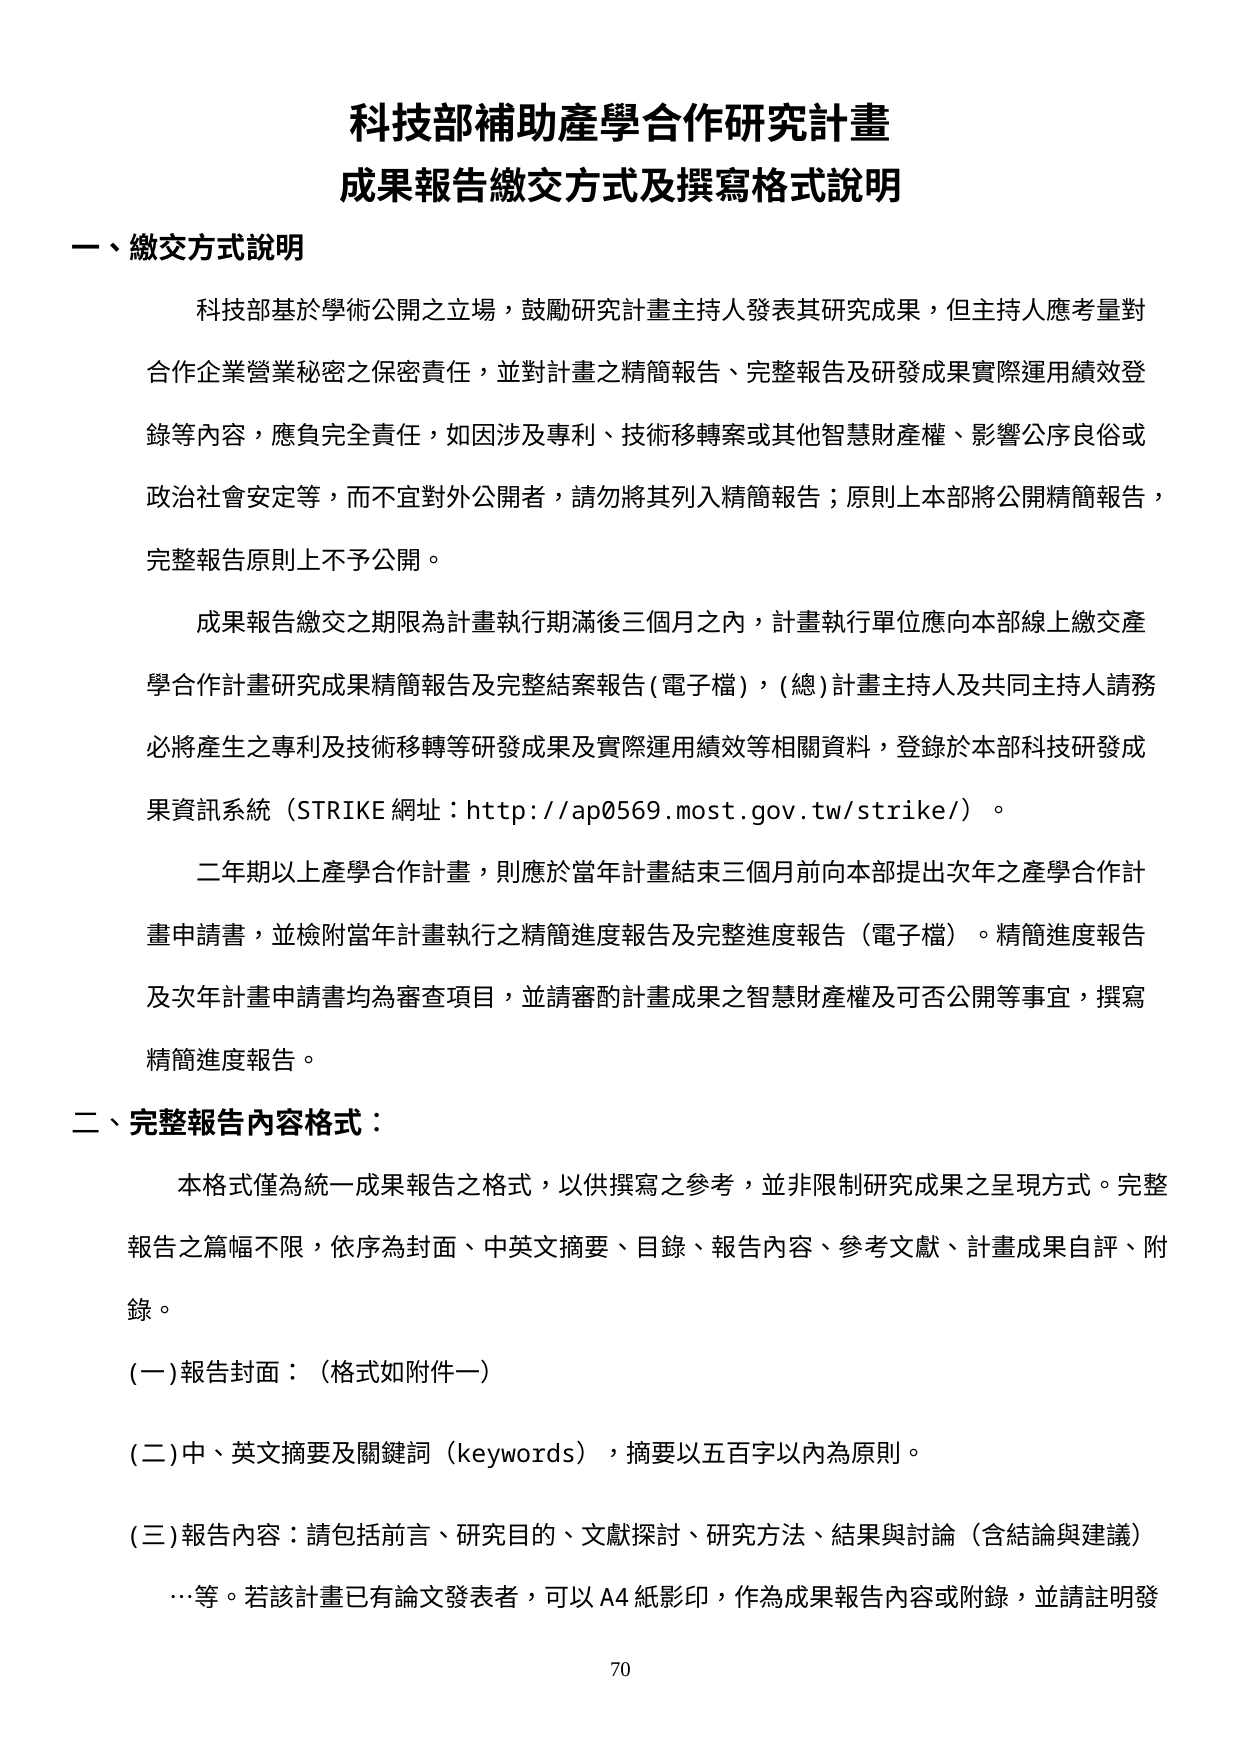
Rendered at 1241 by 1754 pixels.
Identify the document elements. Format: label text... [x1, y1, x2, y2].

text 科技部基於學術公開之立場，鼓勵研究計畫主持人發表其研究成果，但主持人應考量對合作企業營業秘密之保密責任，並對計畫之精簡報告、完整報告及研發成果實際運用績效登錄等內容，應負完全責任，如因涉及專利、技術移轉案或其他智慧財產權、影響公序良俗或政治社會安定等，而不宜對外公開者，請勿將其列入精簡報告；原則上本部將公開精簡報告，完整報告原則上不予公開。 [146, 267, 1169, 579]
text 成果報告繳交之期限為計畫執行期滿後三個月之內，計畫執行單位應向本部線上繳交產學合作計畫研究成果精簡報告及完整結案報告(電子檔)，(總)計畫主持人及共同主持人請務必將產生之專利及技術移轉等研發成果及實際運用績效等相關資料，登錄於本部科技研發成果資訊系統（STRIKE網址：http://ap0569.most.gov.tw/strike/）。 [146, 579, 1169, 829]
text 二年期以上產學合作計畫，則應於當年計畫結束三個月前向本部提出次年之產學合作計畫申請書，並檢附當年計畫執行之精簡進度報告及完整進度報告（電子檔）。精簡進度報告及次年計畫申請書均為審查項目，並請審酌計畫成果之智慧財產權及可否公開等事宜，撰寫精簡進度報告。 [146, 829, 1169, 1079]
text 科技部補助產學合作研究計畫 [71, 79, 1169, 142]
text (三)報告內容：請包括前言、研究目的、文獻探討、研究方法、結果與討論（含結論與建議）…等。若該計畫已有論文發表者，可以A4紙影印，作為成果報告內容或附錄，並請註明發 [126, 1492, 1169, 1617]
text (二)中、英文摘要及關鍵詞（keywords），摘要以五百字以內為原則。 [126, 1410, 1169, 1473]
text 成果報告繳交方式及撰寫格式說明 [71, 142, 1169, 204]
text (一)報告封面：（格式如附件一） [126, 1329, 1169, 1392]
text 二、完整報告內容格式： [71, 1079, 1169, 1142]
text 本格式僅為統一成果報告之格式，以供撰寫之參考，並非限制研究成果之呈現方式。完整報告之篇幅不限，依序為封面、中英文摘要、目錄、報告內容、參考文獻、計畫成果自評、附錄。 [127, 1142, 1169, 1329]
text 一、繳交方式說明 [71, 204, 1169, 267]
